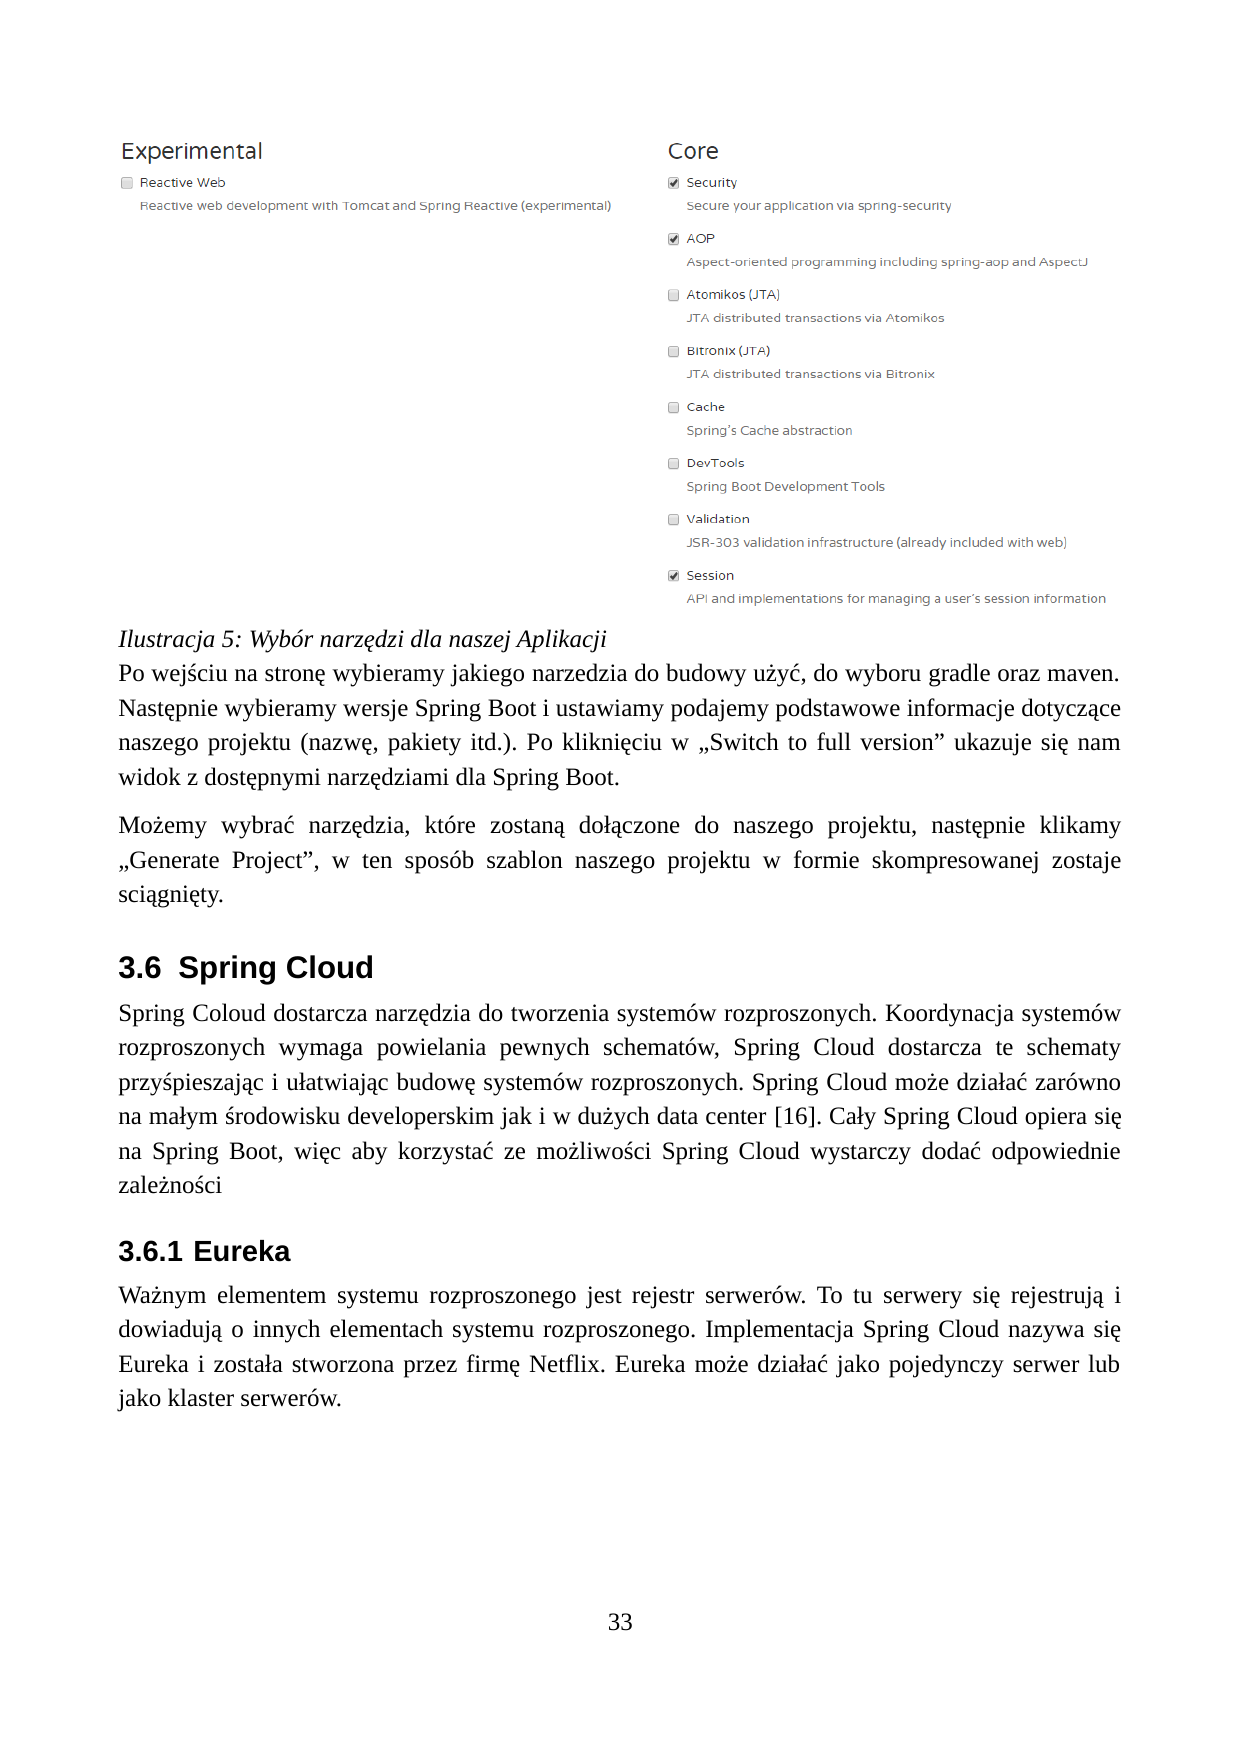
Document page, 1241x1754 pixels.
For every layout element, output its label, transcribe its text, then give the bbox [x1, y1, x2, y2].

subtitle Eureka [118, 1234, 1122, 1267]
text Spring Coloud dostarcza narzędzia do tworzenia systemów rozproszonych. Koordynacja systemów rozproszonych wymaga powielania pewnych schematów, Spring Cloud dostarcza te schematy przyśpieszając i ułatwiając budowę systemów rozproszonych. Spring Cloud może działać zarówno na małym środowisku developerskim jak i w dużych data center [16]. Cały Spring Cloud opiera się na Spring Boot, więc aby korzystać ze możliwości Spring Cloud wystarczy dodać odpowiednie zależności [118, 998, 1122, 1199]
text Możemy wybrać narzędzia, które zostaną dołączone do naszego projektu, następnie klikamy „Generate Project”, w ten sposób szablon naszego projektu w formie skompresowanej zostaje sciągnięty. [118, 811, 1122, 908]
text Ilustracja 5: Wybór narzędzi dla naszej Aplikacji [118, 624, 1122, 652]
picture [118, 130, 1123, 624]
text Po wejściu na stronę wybieramy jakiego narzedzia do budowy użyć, do wyboru gradle oraz maven. Następnie wybieramy wersje Spring Boot i ustawiamy podajemy podstawowe informacje dotyczące naszego projektu (nazwę, pakiety itd.). Po kliknięciu w „Switch to full version” ukazuje się nam widok z dostępnymi narzędziami dla Spring Boot. [118, 652, 1122, 790]
text [118, 118, 1122, 130]
subtitle Spring Cloud [118, 949, 1122, 985]
text Ważnym elementem systemu rozproszonego jest rejestr serwerów. To tu serwery się rejestrują i dowiadują o innych elementach systemu rozproszonego. Implementacja Spring Cloud nazywa się Eureka i została stworzona przez firmę Netflix. Eureka może działać jako pojedynczy serwer lub jako klaster serwerów. [118, 1280, 1122, 1412]
